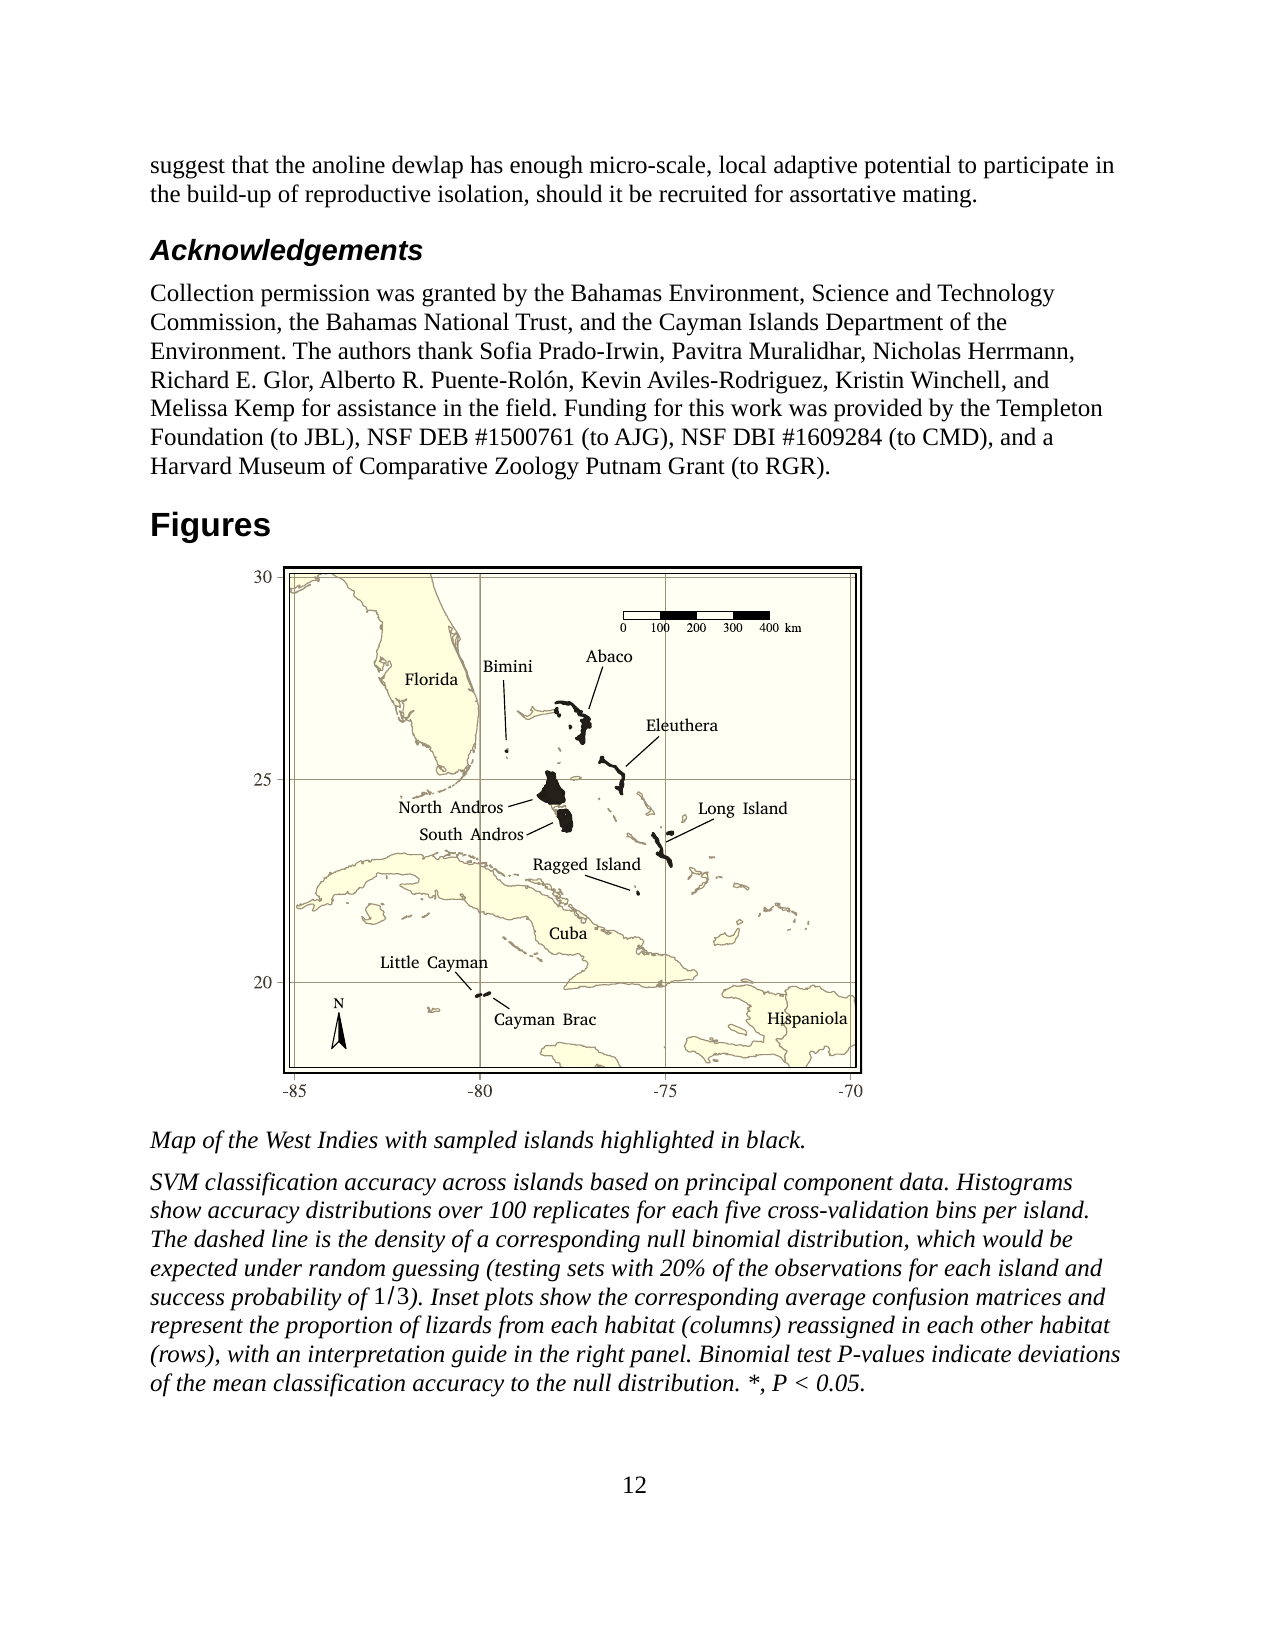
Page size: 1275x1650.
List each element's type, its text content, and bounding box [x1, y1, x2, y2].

text suggest that the anoline dewlap has enough micro-scale, local adaptive potential to participate in the build-up of reproductive isolation, should it be recruited for assortative mating. [150, 150, 1125, 207]
text Map of the West Indies with sampled islands highlighted in black. [150, 1126, 1125, 1154]
text SVM classification accuracy across islands based on principal component data. Histograms show accuracy distributions over 100 replicates for each five cross-validation bins per island. The dashed line is the density of a corresponding null binomial distribution, which would be expected under random guessing (testing sets with 20% of the observations for each island and success probability of ). Inset plots show the corresponding average confusion matrices and represent the proportion of lizards from each habitat (columns) reassigned in each other habitat (rows), with an interpretation guide in the right panel. Binomial test P-values indicate deviations of the mean classification accuracy to the null distribution. *, P < 0.05. [150, 1167, 1125, 1397]
subtitle Acknowledgements [150, 232, 1125, 266]
subtitle Figures [150, 505, 1125, 543]
text Collection permission was granted by the Bahamas Environment, Science and Technology Commission, the Bahamas National Trust, and the Cayman Islands Department of the Environment. The authors thank Sofia Prado-Irwin, Pavitra Muralidhar, Nicholas Herrmann, Richard E. Glor, Alberto R. Puente-Rolón, Kevin Aviles-Rodriguez, Kristin Winchell, and Melissa Kemp for assistance in the field. Funding for this work was provided by the Templeton Foundation (to JBL), NSF DEB #1500761 (to AJG), NSF DBI #1609284 (to CMD), and a Harvard Museum of Comparative Zoology Putnam Grant (to RGR). [150, 278, 1125, 480]
